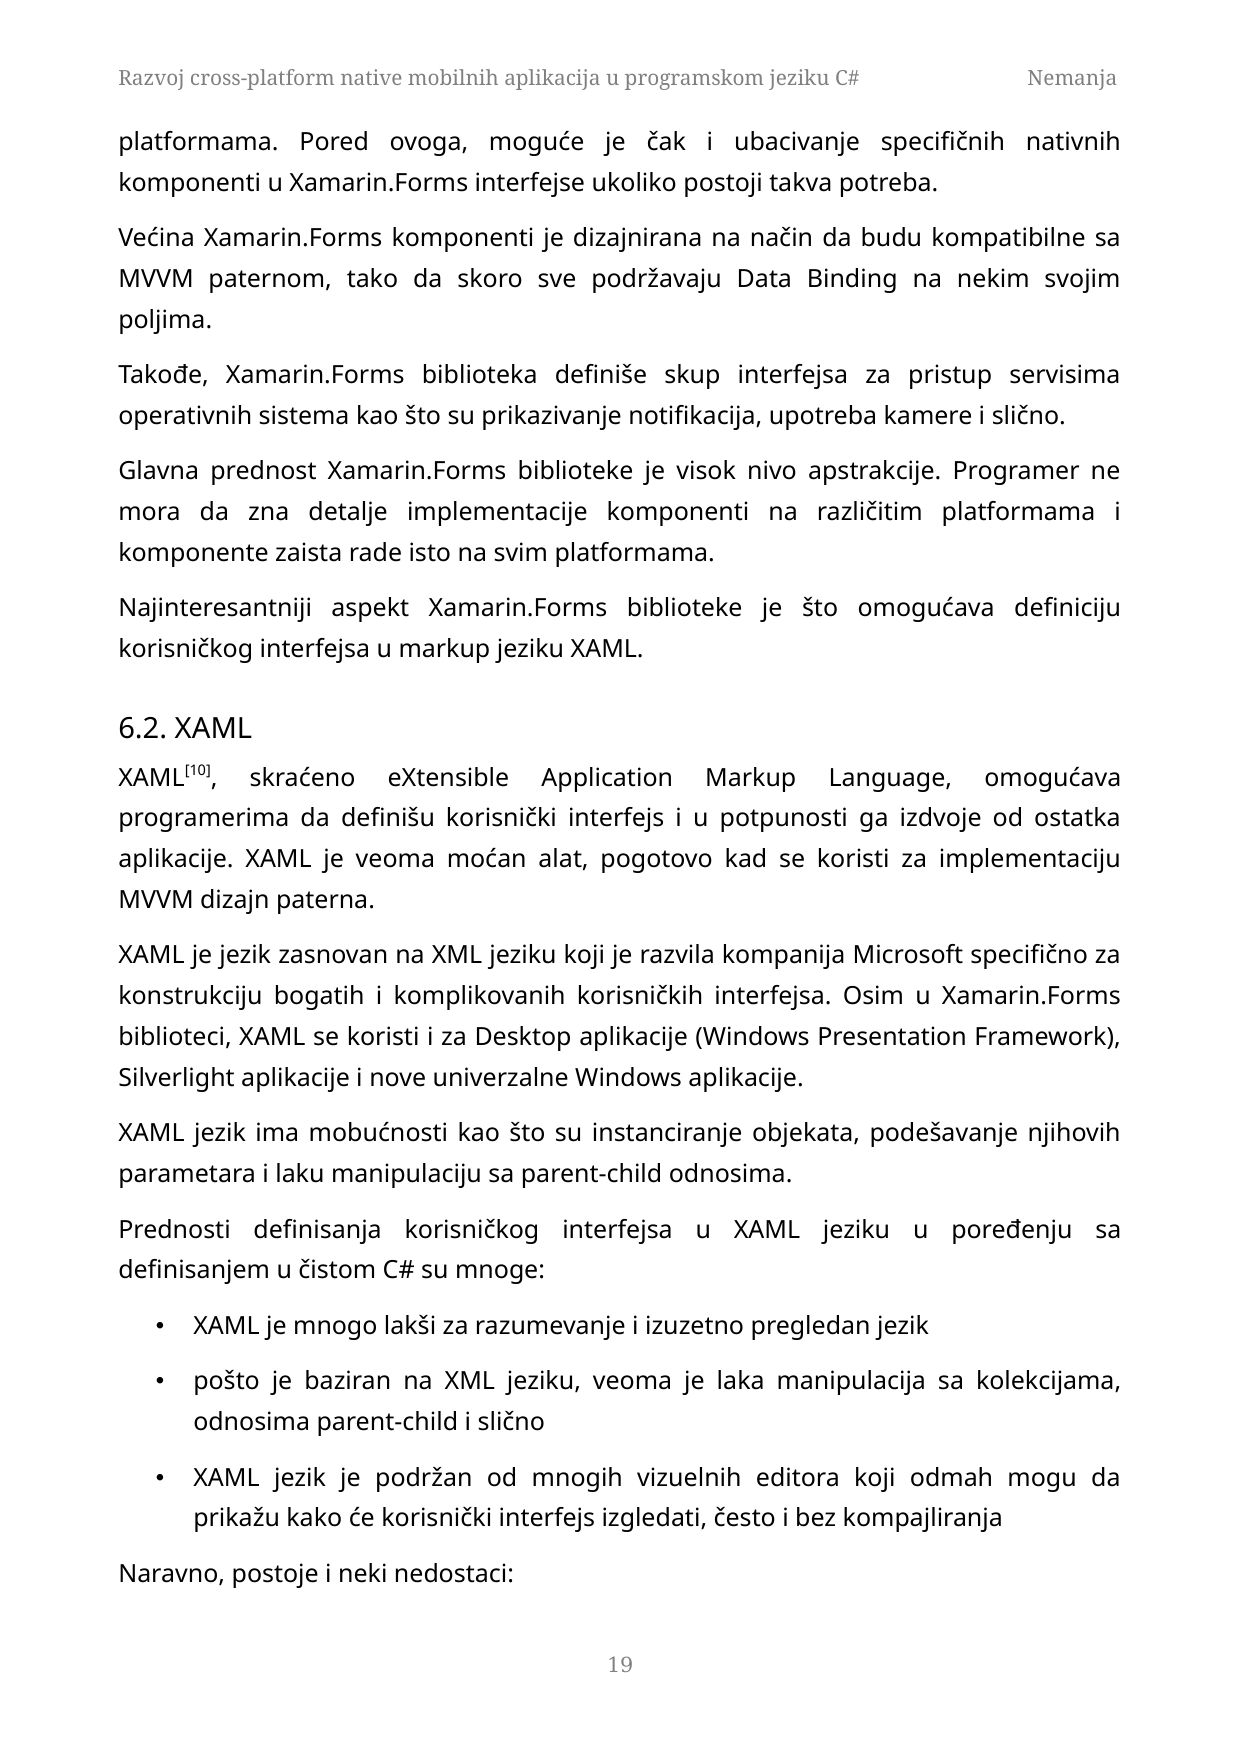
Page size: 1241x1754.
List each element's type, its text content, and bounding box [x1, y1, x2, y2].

list pošto je baziran na XML jeziku, veoma je laka manipulacija sa kolekcijama, odnosima parent-child i slično [156, 1363, 1122, 1438]
text Takođe, Xamarin.Forms biblioteka definiše skup interfejsa za pristup servisima operativnih sistema kao što su prikazivanje notifikacija, upotreba kamere i slično. [118, 357, 1122, 432]
text platformama. Pored ovoga, moguće je čak i ubacivanje specifičnih nativnih komponenti u Xamarin.Forms interfejse ukoliko postoji takva potreba. [118, 123, 1122, 198]
text XAML jezik ima mobućnosti kao što su instanciranje objekata, podešavanje njihovih parametara i laku manipulaciju sa parent-child odnosima. [118, 1115, 1122, 1190]
text Većina Xamarin.Forms komponenti je dizajnirana na način da budu kompatibilne sa MVVM paternom, tako da skoro sve podržavaju Data Binding na nekim svojim poljima. [118, 219, 1122, 335]
text Naravno, postoje i neki nedostaci: [118, 1556, 1122, 1589]
text Glavna prednost Xamarin.Forms biblioteke je visok nivo apstrakcije. Programer ne mora da zna detalje implementacije komponenti na različitim platformama i komponente zaista rade isto na svim platformama. [118, 453, 1122, 569]
text Najinteresantniji aspekt Xamarin.Forms biblioteke je što omogućava definiciju korisničkog interfejsa u markup jeziku XAML. [118, 590, 1122, 665]
subtitle 6.2. XAML [118, 707, 1122, 747]
text XAML je jezik zasnovan na XML jeziku koji je razvila kompanija Microsoft specifično za konstrukciju bogatih i komplikovanih korisničkih interfejsa. Osim u Xamarin.Forms biblioteci, XAML se koristi i za Desktop aplikacije (Windows Presentation Framework), Silverlight aplikacije i nove univerzalne Windows aplikacije. [118, 937, 1122, 1094]
text Prednosti definisanja korisničkog interfejsa u XAML jeziku u poređenju sa definisanjem u čistom C# su mnoge: [118, 1211, 1122, 1286]
list XAML je mnogo lakši za razumevanje i izuzetno pregledan jezik [156, 1308, 1122, 1342]
list XAML jezik je podržan od mnogih vizuelnih editora koji odmah mogu da prikažu kako će korisnički interfejs izgledati, često i bez kompajliranja [156, 1459, 1122, 1534]
text XAML[10], skraćeno eXtensible Application Markup Language, omogućava programerima da definišu korisnički interfejs i u potpunosti ga izdvoje od ostatka aplikacije. XAML je veoma moćan alat, pogotovo kad se koristi za implementaciju MVVM dizajn paterna. [118, 759, 1122, 916]
